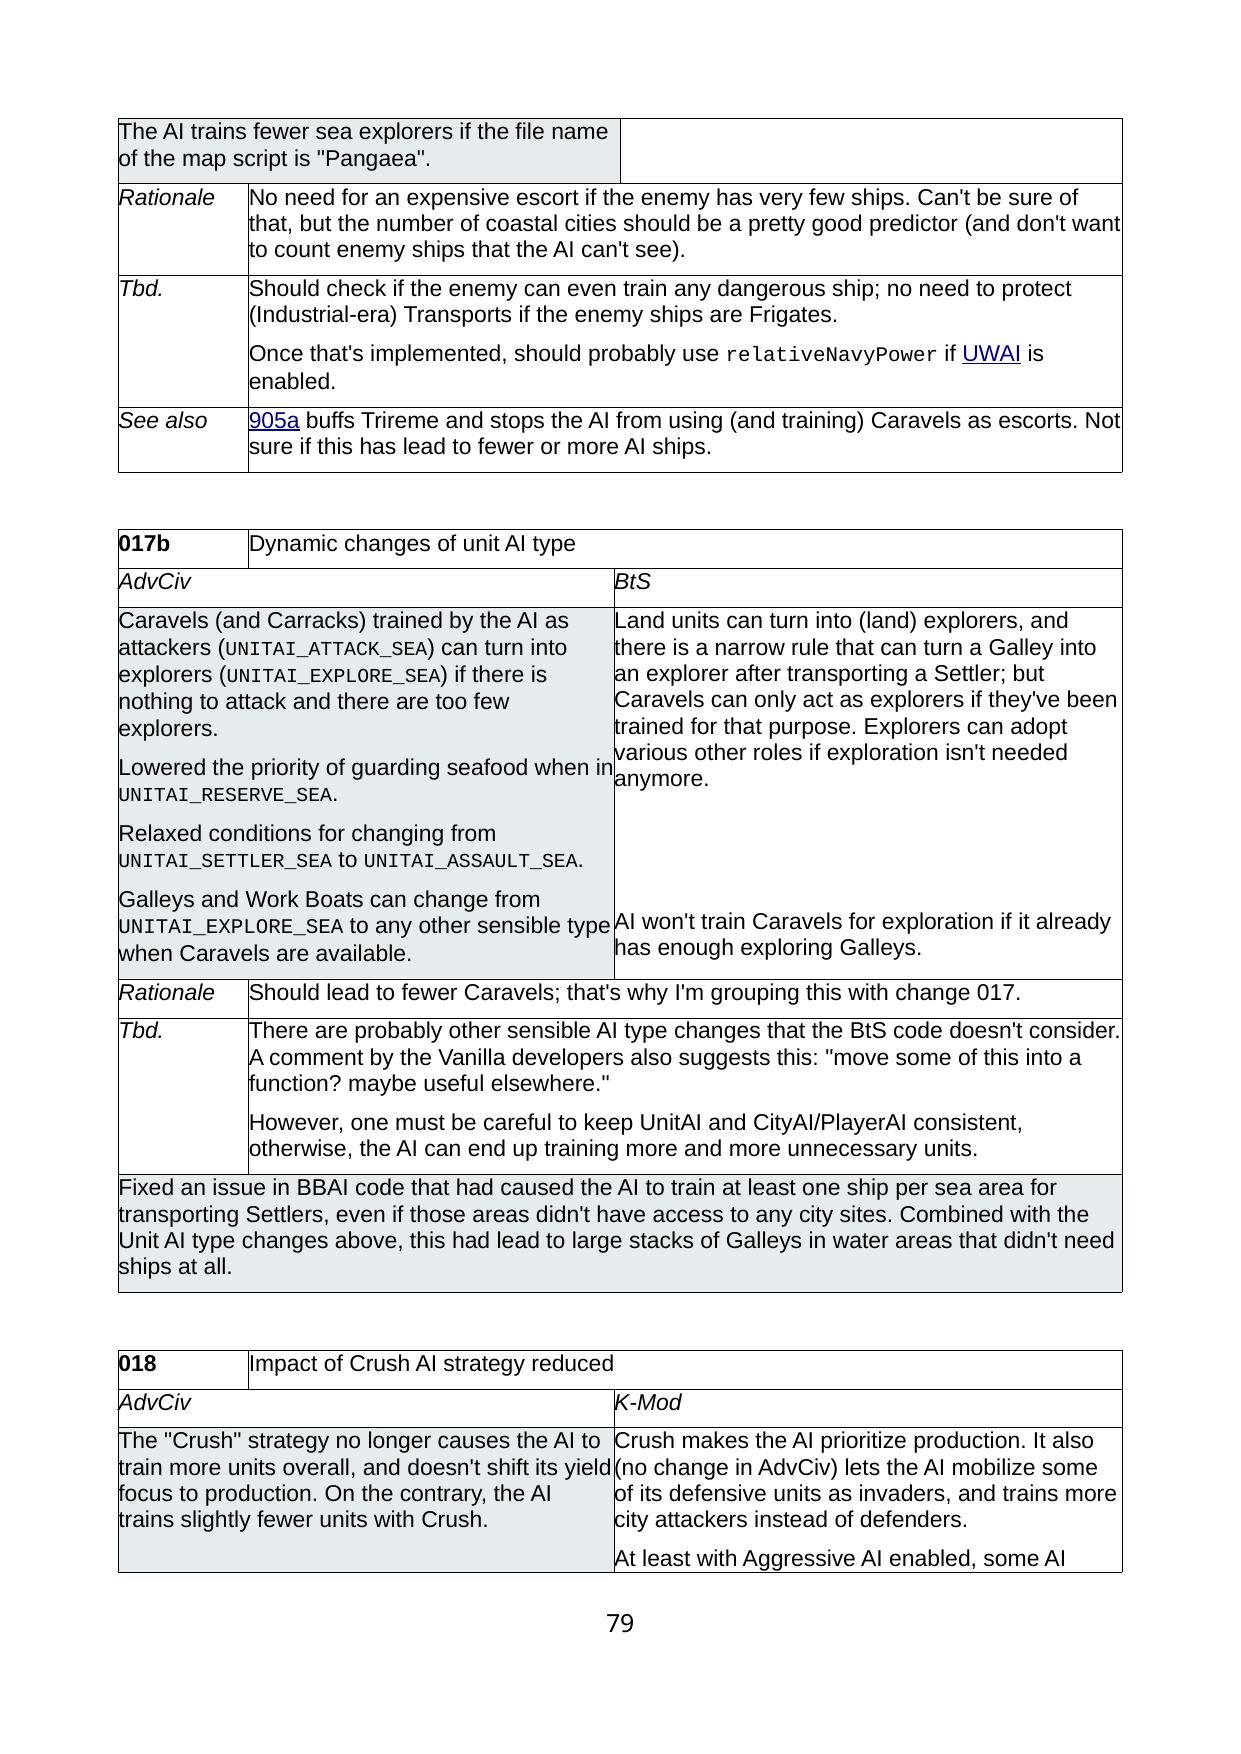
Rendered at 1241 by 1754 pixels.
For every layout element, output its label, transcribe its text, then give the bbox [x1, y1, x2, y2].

table_header 018 [119, 1351, 248, 1388]
table_cell BtS [615, 569, 1122, 607]
table_cell Tbd. [119, 276, 248, 407]
table_header 017b [119, 530, 248, 568]
table_cell 905a buffs Trireme and stops the AI from using (and training) Caravels as escorts. Not sure if this has lead to fewer or more AI ships. [249, 408, 1122, 472]
table_cell Tbd. [119, 1019, 248, 1174]
table_cell Rationale [119, 184, 248, 275]
table_cell K-Mod [615, 1390, 1122, 1427]
table_cell Land units can turn into (land) explorers, and there is a narrow rule that can turn a Galley into an explorer after transporting a Settler; but Caravels can only act as explorers if they've been trained for that purpose. Explorers can adopt various other roles if exploration isn't needed anymore. AI won't train Caravels for exploration if it already has enough exploring Galleys. [615, 608, 1122, 978]
table_header Impact of Crush AI strategy reduced [249, 1351, 1122, 1388]
table_cell AdvCiv [119, 569, 614, 607]
table_cell The "Crush" strategy no longer causes the AI to train more units overall, and doesn't shift its yield focus to production. On the contrary, the AI trains slightly fewer units with Crush. [119, 1428, 614, 1572]
table_cell Crush makes the AI prioritize production. It also (no change in AdvCiv) lets the AI mobilize some of its defensive units as invaders, and trains more city attackers instead of defenders. At least with Aggressive AI enabled, some AI [615, 1428, 1122, 1572]
table_cell See also [119, 408, 248, 472]
table_cell There are probably other sensible AI type changes that the BtS code doesn't consider. A comment by the Vanilla developers also suggests this: "move some of this into a function? maybe useful elsewhere." However, one must be careful to keep UnitAI and CityAI/PlayerAI consistent, otherwise, the AI can end up training more and more unnecessary units. [249, 1019, 1122, 1174]
table_cell No need for an expensive escort if the enemy has very few ships. Can't be sure of that, but the number of coastal cities should be a pretty good predictor (and don't want to count enemy ships that the AI can't see). [249, 184, 1122, 275]
table_cell Should check if the enemy can even train any dangerous ship; no need to protect (Industrial-era) Transports if the enemy ships are Frigates. Once that's implemented, should probably use relativeNavyPower if UWAI is enabled. [249, 276, 1122, 407]
table_header Dynamic changes of unit AI type [249, 530, 1122, 568]
table_cell AdvCiv [119, 1390, 614, 1427]
table_cell Should lead to fewer Caravels; that's why I'm grouping this with change 017. [249, 980, 1122, 1017]
table_cell [621, 119, 1122, 183]
table_cell Rationale [119, 980, 248, 1017]
table_cell The AI trains fewer sea explorers if the file name of the map script is "Pangaea". [119, 119, 620, 183]
table_cell Fixed an issue in BBAI code that had caused the AI to train at least one ship per sea area for transporting Settlers, even if those areas didn't have access to any city sites. Combined with the Unit AI type changes above, this had lead to large stacks of Galleys in water areas that didn't need ships at all. [119, 1175, 1122, 1292]
table_cell Caravels (and Carracks) trained by the AI as attackers (UNITAI_ATTACK_SEA) can turn into explorers (UNITAI_EXPLORE_SEA) if there is nothing to attack and there are too few explorers. Lowered the priority of guarding seafood when in UNITAI_RESERVE_SEA. Relaxed conditions for changing from UNITAI_SETTLER_SEA to UNITAI_ASSAULT_SEA. Galleys and Work Boats can change from UNITAI_EXPLORE_SEA to any other sensible type when Caravels are available. [119, 608, 614, 978]
